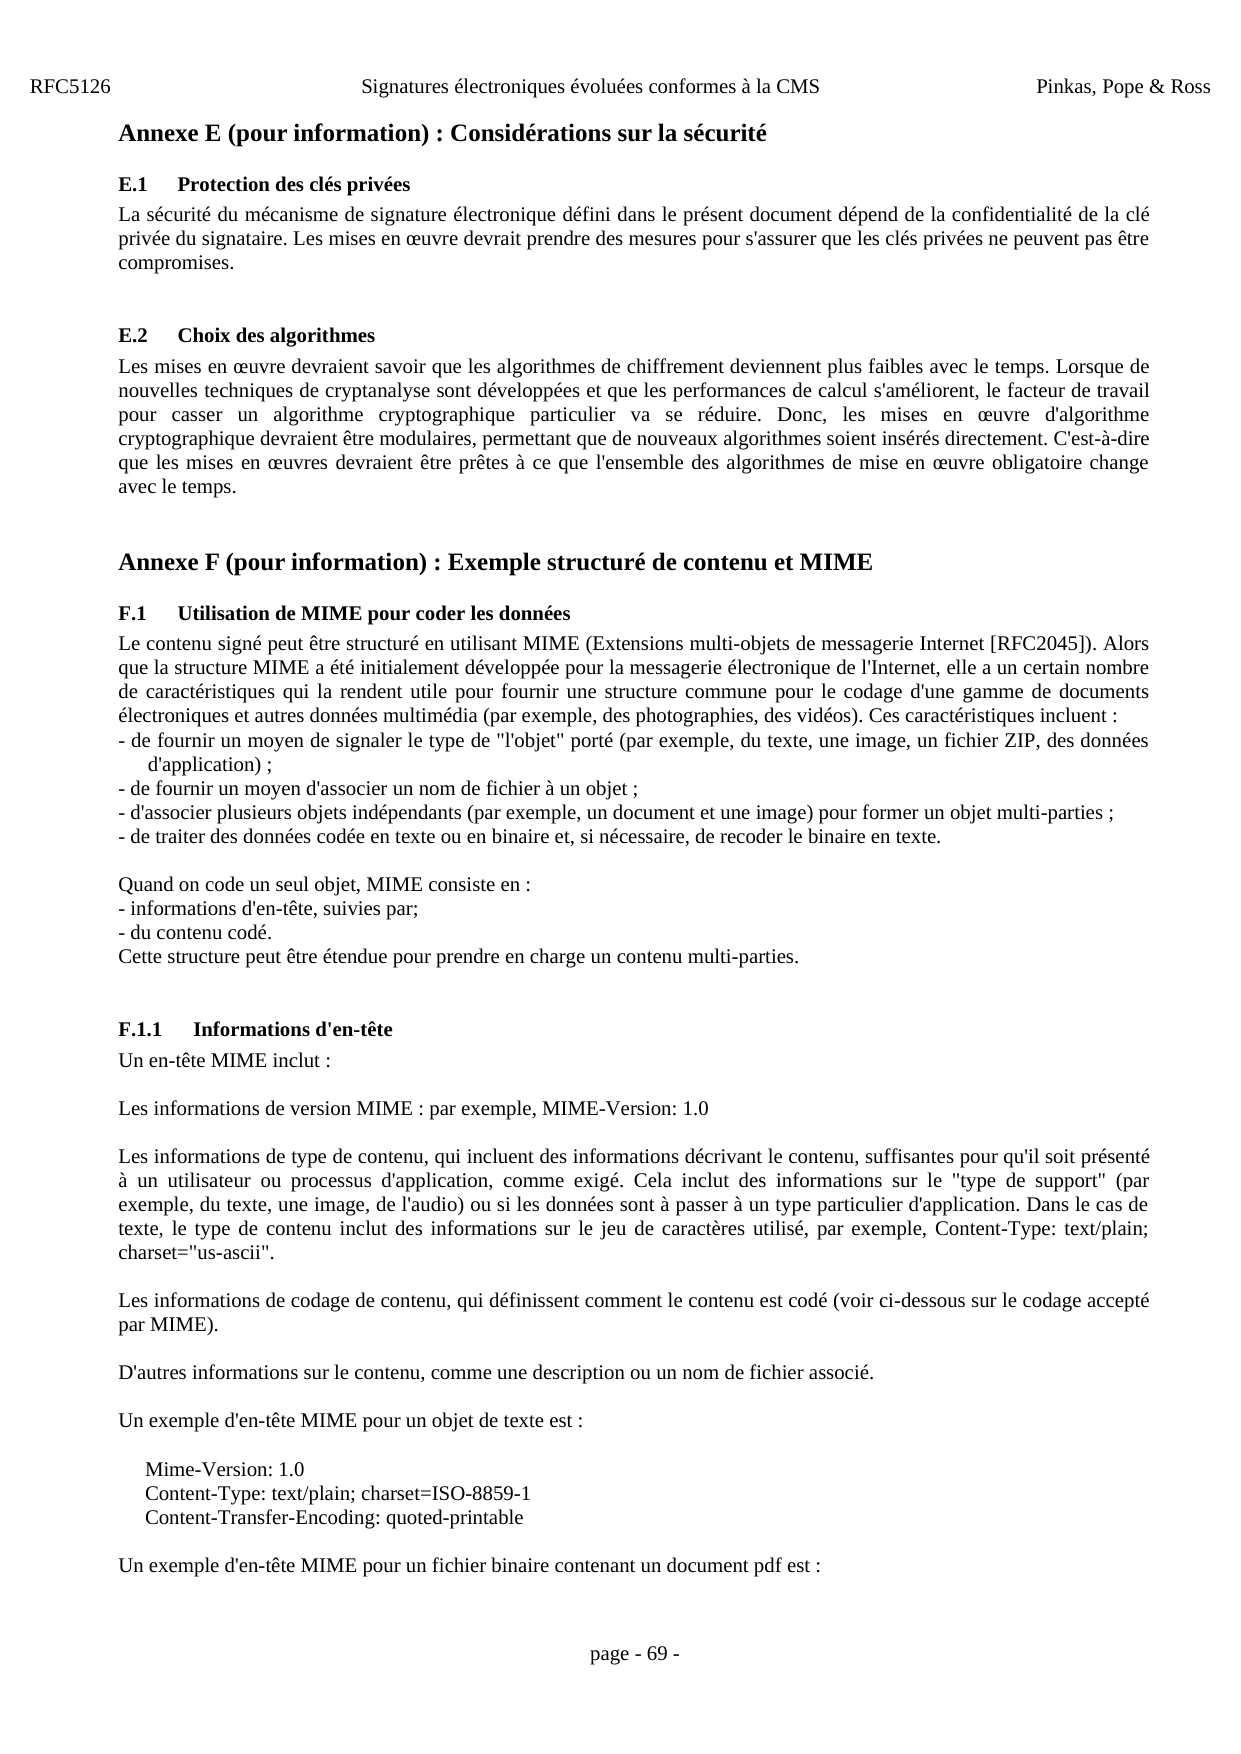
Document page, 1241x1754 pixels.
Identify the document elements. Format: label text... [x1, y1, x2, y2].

subtitle F.1.1 Informations d'en-tête [118, 1017, 1152, 1041]
text - informations d'en-tête, suivies par; [118, 896, 1152, 920]
text - du contenu codé. [118, 920, 1152, 944]
text Les informations de type de contenu, qui incluent des informations décrivant le contenu, suffisantes pour qu'il soit présenté à un utilisateur ou processus d'application, comme exigé. Cela inclut des informations sur le "type de support" (par exemple, du texte, une image, de l'audio) ou si les données sont à passer à un type particulier d'application. Dans le cas de texte, le type de contenu inclut des informations sur le jeu de caractères utilisé, par exemple, Content-Type: text/plain; charset="us-ascii". [118, 1144, 1152, 1264]
text Un exemple d'en-tête MIME pour un objet de texte est : [118, 1408, 1152, 1432]
text Un en-tête MIME inclut : [118, 1047, 1152, 1072]
text - de fournir un moyen d'associer un nom de fichier à un objet ; [118, 776, 1152, 800]
text Les mises en œuvre devraient savoir que les algorithmes de chiffrement deviennent plus faibles avec le temps. Lorsque de nouvelles techniques de cryptanalyse sont développées et que les performances de calcul s'améliorent, le facteur de travail pour casser un algorithme cryptographique particulier va se réduire. Donc, les mises en œuvre d'algorithme cryptographique devraient être modulaires, permettant que de nouveaux algorithmes soient insérés directement. C'est-à-dire que les mises en œuvres devraient être prêtes à ce que l'ensemble des algorithmes de mise en œuvre obligatoire change avec le temps. [118, 354, 1152, 498]
text Un exemple d'en-tête MIME pour un fichier binaire contenant un document pdf est : [118, 1553, 1152, 1577]
subtitle E.1 Protection des clés privées [118, 172, 1152, 196]
text Les informations de version MIME : par exemple, MIME-Version: 1.0 [118, 1096, 1152, 1120]
text Content-Type: text/plain; charset=ISO-8859-1 [145, 1481, 1152, 1505]
subtitle F.1 Utilisation de MIME pour coder les données [118, 601, 1152, 625]
text Content-Transfer-Encoding: quoted-printable [145, 1505, 1152, 1529]
text La sécurité du mécanisme de signature électronique défini dans le présent document dépend de la confidentialité de la clé privée du signataire. Les mises en œuvre devrait prendre des mesures pour s'assurer que les clés privées ne peuvent pas être compromises. [118, 202, 1152, 274]
text Quand on code un seul objet, MIME consiste en : [118, 872, 1152, 896]
subtitle Annexe E (pour information) : Considérations sur la sécurité [118, 118, 1152, 147]
subtitle E.2 Choix des algorithmes [118, 323, 1152, 347]
text - d'associer plusieurs objets indépendants (par exemple, un document et une image) pour former un objet multi-parties ; [118, 800, 1152, 824]
text Le contenu signé peut être structuré en utilisant MIME (Extensions multi-objets de messagerie Internet [RFC2045]). Alors que la structure MIME a été initialement développée pour la messagerie électronique de l'Internet, elle a un certain nombre de caractéristiques qui la rendent utile pour fournir une structure commune pour le codage d'une gamme de documents électroniques et autres données multimédia (par exemple, des photographies, des vidéos). Ces caractéristiques incluent : [118, 631, 1152, 727]
text Les informations de codage de contenu, qui définissent comment le contenu est codé (voir ci-dessous sur le codage accepté par MIME). [118, 1288, 1152, 1336]
text D'autres informations sur le contenu, comme une description ou un nom de fichier associé. [118, 1360, 1152, 1384]
text Cette structure peut être étendue pour prendre en charge un contenu multi-parties. [118, 944, 1152, 968]
text - de fournir un moyen de signaler le type de "l'objet" porté (par exemple, du texte, une image, un fichier ZIP, des données d'application) ; [118, 727, 1152, 776]
subtitle Annexe F (pour information) : Exemple structuré de contenu et MIME [118, 547, 1152, 576]
text - de traiter des données codée en texte ou en binaire et, si nécessaire, de recoder le binaire en texte. [118, 824, 1152, 848]
text Mime-Version: 1.0 [145, 1457, 1152, 1481]
